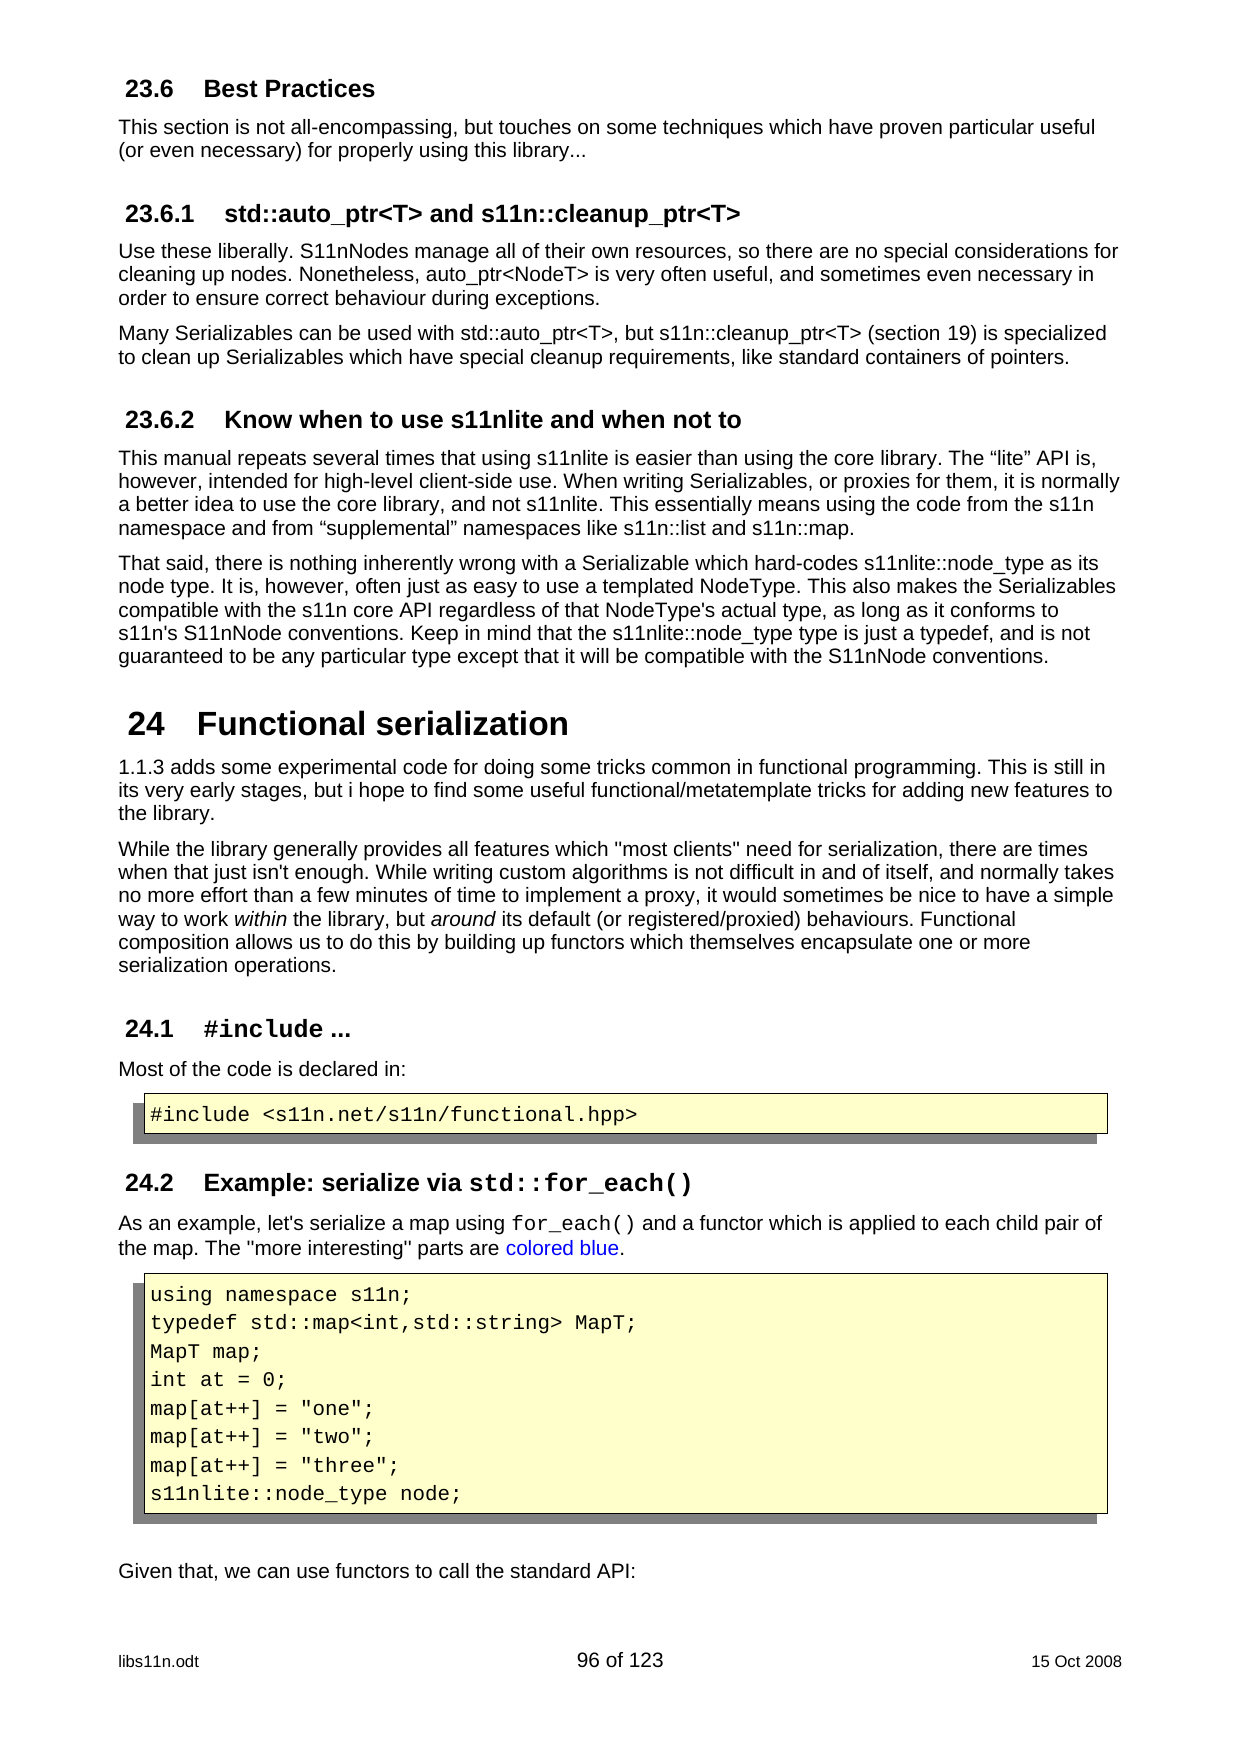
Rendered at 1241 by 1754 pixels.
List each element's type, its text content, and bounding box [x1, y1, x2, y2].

text s11nlite::node_type node; [145, 1472, 1107, 1513]
text As an example, let's serialize a map using for_each() and a functor which is applied to each child pair of the map. The ''more interesting'' parts are colored blue. [118, 1212, 1122, 1260]
text typedef std::map<int,std::string> MapT; [145, 1301, 1107, 1330]
text using namespace s11n; [145, 1274, 1107, 1301]
text While the library generally provides all features which ''most clients'' need for serialization, there are times when that just isn't enough. While writing custom algorithms is not difficult in and of itself, and normally takes no more effort than a few minutes of time to implement a proxy, it would sometimes be nice to have a simple way to work within the library, but around its default (or registered/proxied) behaviours. Functional composition allows us to do this by building up functors which themselves encapsulate one or more serialization operations. [118, 838, 1122, 977]
subtitle std::auto_ptr<T> and s11n::cleanup_ptr<T> [118, 199, 1122, 227]
text MapT map; [145, 1330, 1107, 1358]
text That said, there is nothing inherently wrong with a Serializable which hard-codes s11nlite::node_type as its node type. It is, however, often just as easy to use a templated NodeType. This also makes the Serializables compatible with the s11n core API regardless of that NodeType's actual type, as long as it conforms to s11n's S11nNode conventions. Keep in mind that the s11nlite::node_type type is just a typedef, and is not guaranteed to be any particular type except that it will be compatible with the S11nNode conventions. [118, 552, 1122, 668]
text Many Serializables can be used with std::auto_ptr<T>, but s11n::cleanup_ptr<T> (section 19) is specialized to clean up Serializables which have special cleanup requirements, like standard containers of pointers. [118, 322, 1122, 368]
subtitle Know when to use s11nlite and when not to [118, 406, 1122, 434]
subtitle Best Practices [118, 75, 1122, 103]
text Most of the code is declared in: [118, 1057, 1122, 1080]
subtitle Functional serialization [118, 705, 1122, 743]
text map[at++] = "two"; [145, 1415, 1107, 1444]
text map[at++] = "three"; [145, 1444, 1107, 1472]
text #include <s11n.net/s11n/functional.hpp> [145, 1094, 1107, 1133]
text Given that, we can use functors to call the standard API: [118, 1559, 1122, 1583]
text map[at++] = "one"; [145, 1387, 1107, 1415]
text This section is not all-encompassing, but touches on some techniques which have proven particular useful (or even necessary) for properly using this library... [118, 115, 1122, 162]
subtitle #include ... [118, 1014, 1122, 1044]
text This manual repeats several times that using s11nlite is easier than using the core library. The “lite” API is, however, intended for high-level client-side use. When writing Serializables, or proxies for them, it is normally a better idea to use the core library, and not s11nlite. This essentially means using the code from the s11n namespace and from “supplemental” namespaces like s11n::list and s11n::map. [118, 446, 1122, 539]
text int at = 0; [145, 1358, 1107, 1387]
subtitle Example: serialize via std::for_each() [118, 1169, 1122, 1199]
text Use these liberally. S11nNodes manage all of their own resources, so there are no special considerations for cleaning up nodes. Nonetheless, auto_ptr<NodeT> is very often useful, and sometimes even necessary in order to ensure correct behaviour during exceptions. [118, 240, 1122, 309]
text 1.1.3 adds some experimental code for doing some tricks common in functional programming. This is still in its very early stages, but i hope to find some useful functional/metatemplate tricks for adding new features to the library. [118, 755, 1122, 825]
